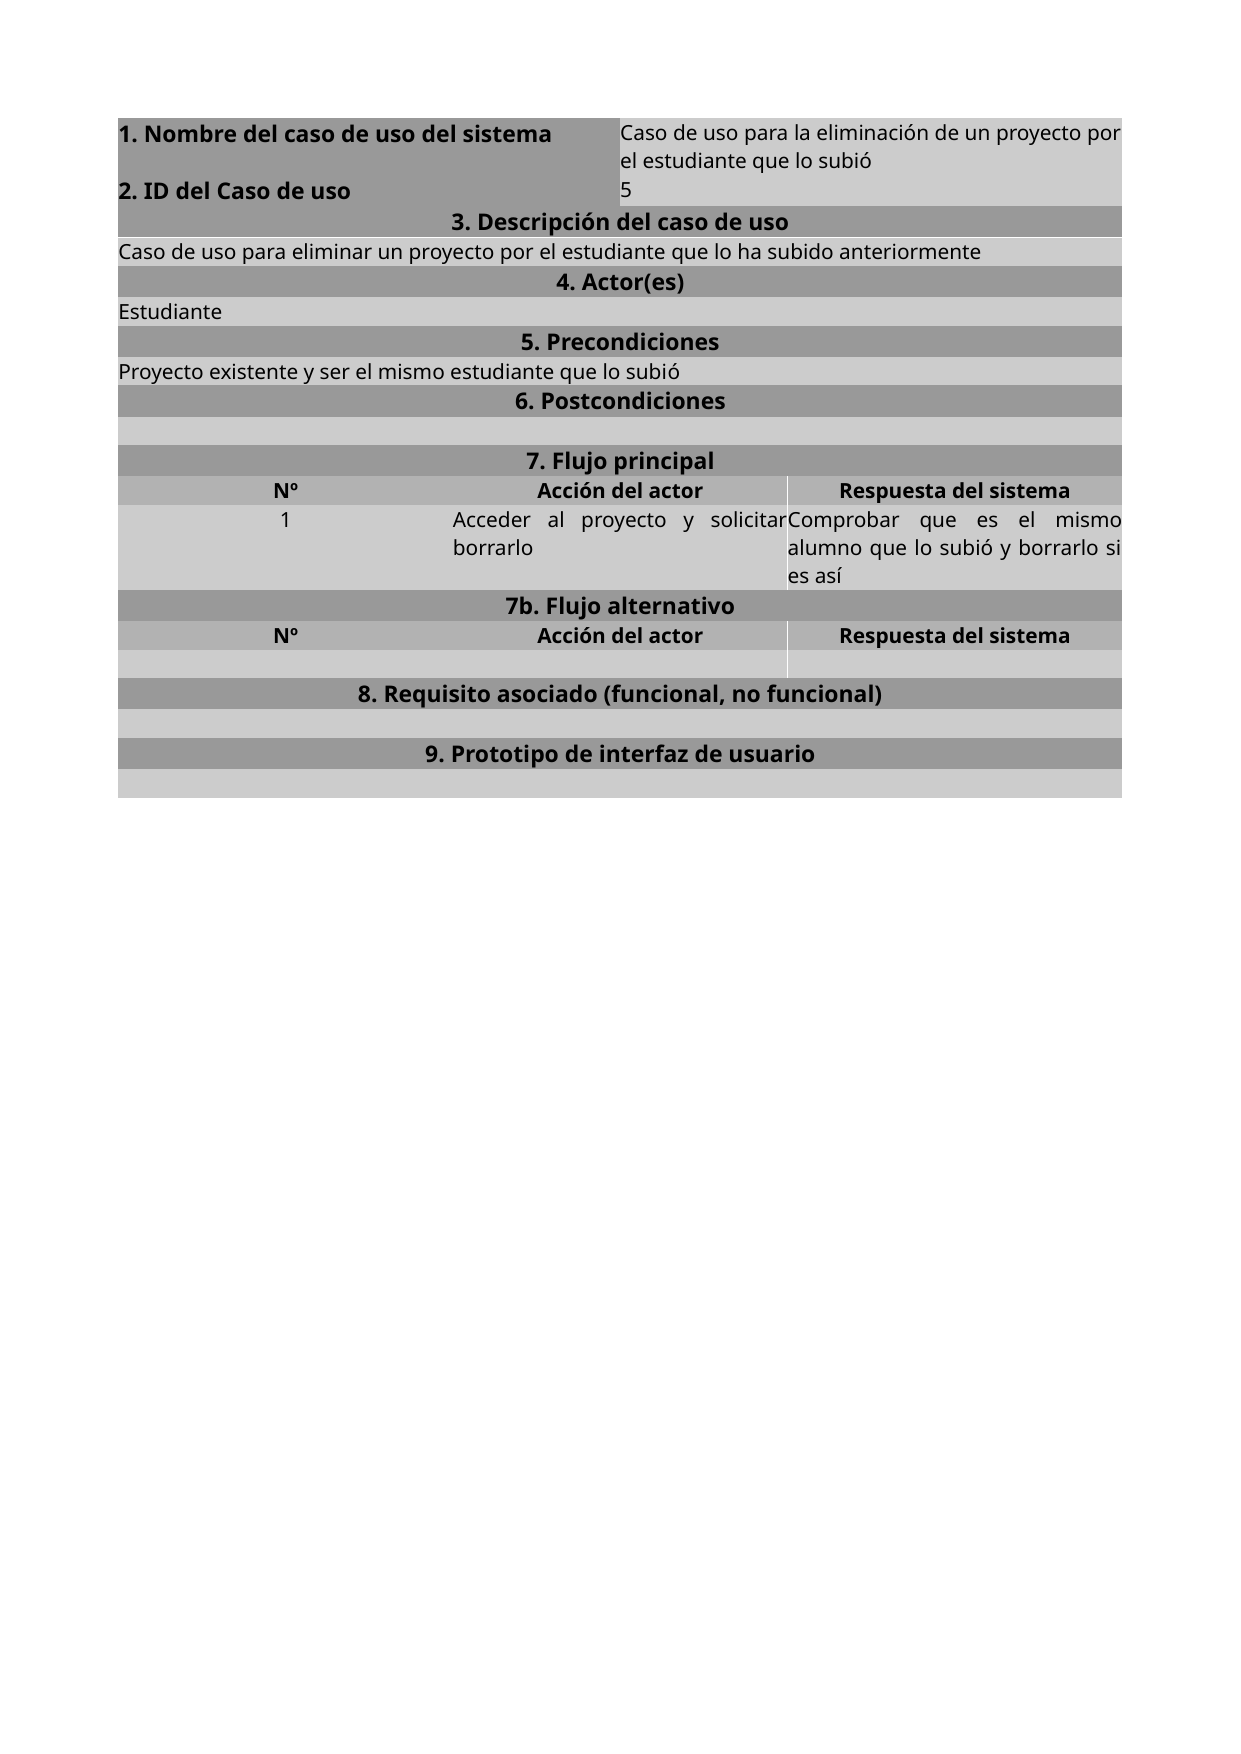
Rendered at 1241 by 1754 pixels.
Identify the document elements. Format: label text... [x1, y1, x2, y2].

table_cell 7. Flujo principal [118, 445, 1122, 476]
table_cell Acción del actor [453, 476, 787, 505]
table_cell [453, 650, 787, 678]
table_cell Nº [118, 621, 453, 650]
table_cell Comprobar que es el mismo alumno que lo subió y borrarlo si es así [788, 505, 1122, 590]
table_cell [118, 709, 1122, 738]
table_header Caso de uso para la eliminación de un proyecto por el estudiante que lo subió [620, 118, 1122, 175]
table_cell Acceder al proyecto y solicitar borrarlo [453, 505, 787, 590]
table_header 1. Nombre del caso de uso del sistema [118, 118, 620, 175]
table_cell 5. Precondiciones [118, 326, 1122, 357]
table_cell 1 [118, 505, 453, 590]
table_cell [118, 417, 1122, 445]
table_cell Caso de uso para eliminar un proyecto por el estudiante que lo ha subido anteriormente [118, 238, 1122, 266]
table_cell 8. Requisito asociado (funcional, no funcional) [118, 678, 1122, 709]
table_cell [118, 769, 1122, 798]
table_cell 2. ID del Caso de uso [118, 175, 620, 206]
table_cell 5 [620, 175, 1122, 206]
table_cell 7b. Flujo alternativo [118, 590, 1122, 621]
table_cell Estudiante [118, 297, 1122, 326]
table_cell Respuesta del sistema [788, 621, 1122, 650]
table_cell [788, 650, 1122, 678]
table_cell 4. Actor(es) [118, 266, 1122, 297]
table_cell Proyecto existente y ser el mismo estudiante que lo subió [118, 357, 1122, 385]
table_cell 6. Postcondiciones [118, 385, 1122, 417]
table_cell Nº [118, 476, 453, 505]
table_cell [118, 650, 453, 678]
table_cell Respuesta del sistema [788, 476, 1122, 505]
table_cell 9. Prototipo de interfaz de usuario [118, 738, 1122, 769]
table_cell Acción del actor [453, 621, 787, 650]
table_cell 3. Descripción del caso de uso [118, 206, 1122, 237]
